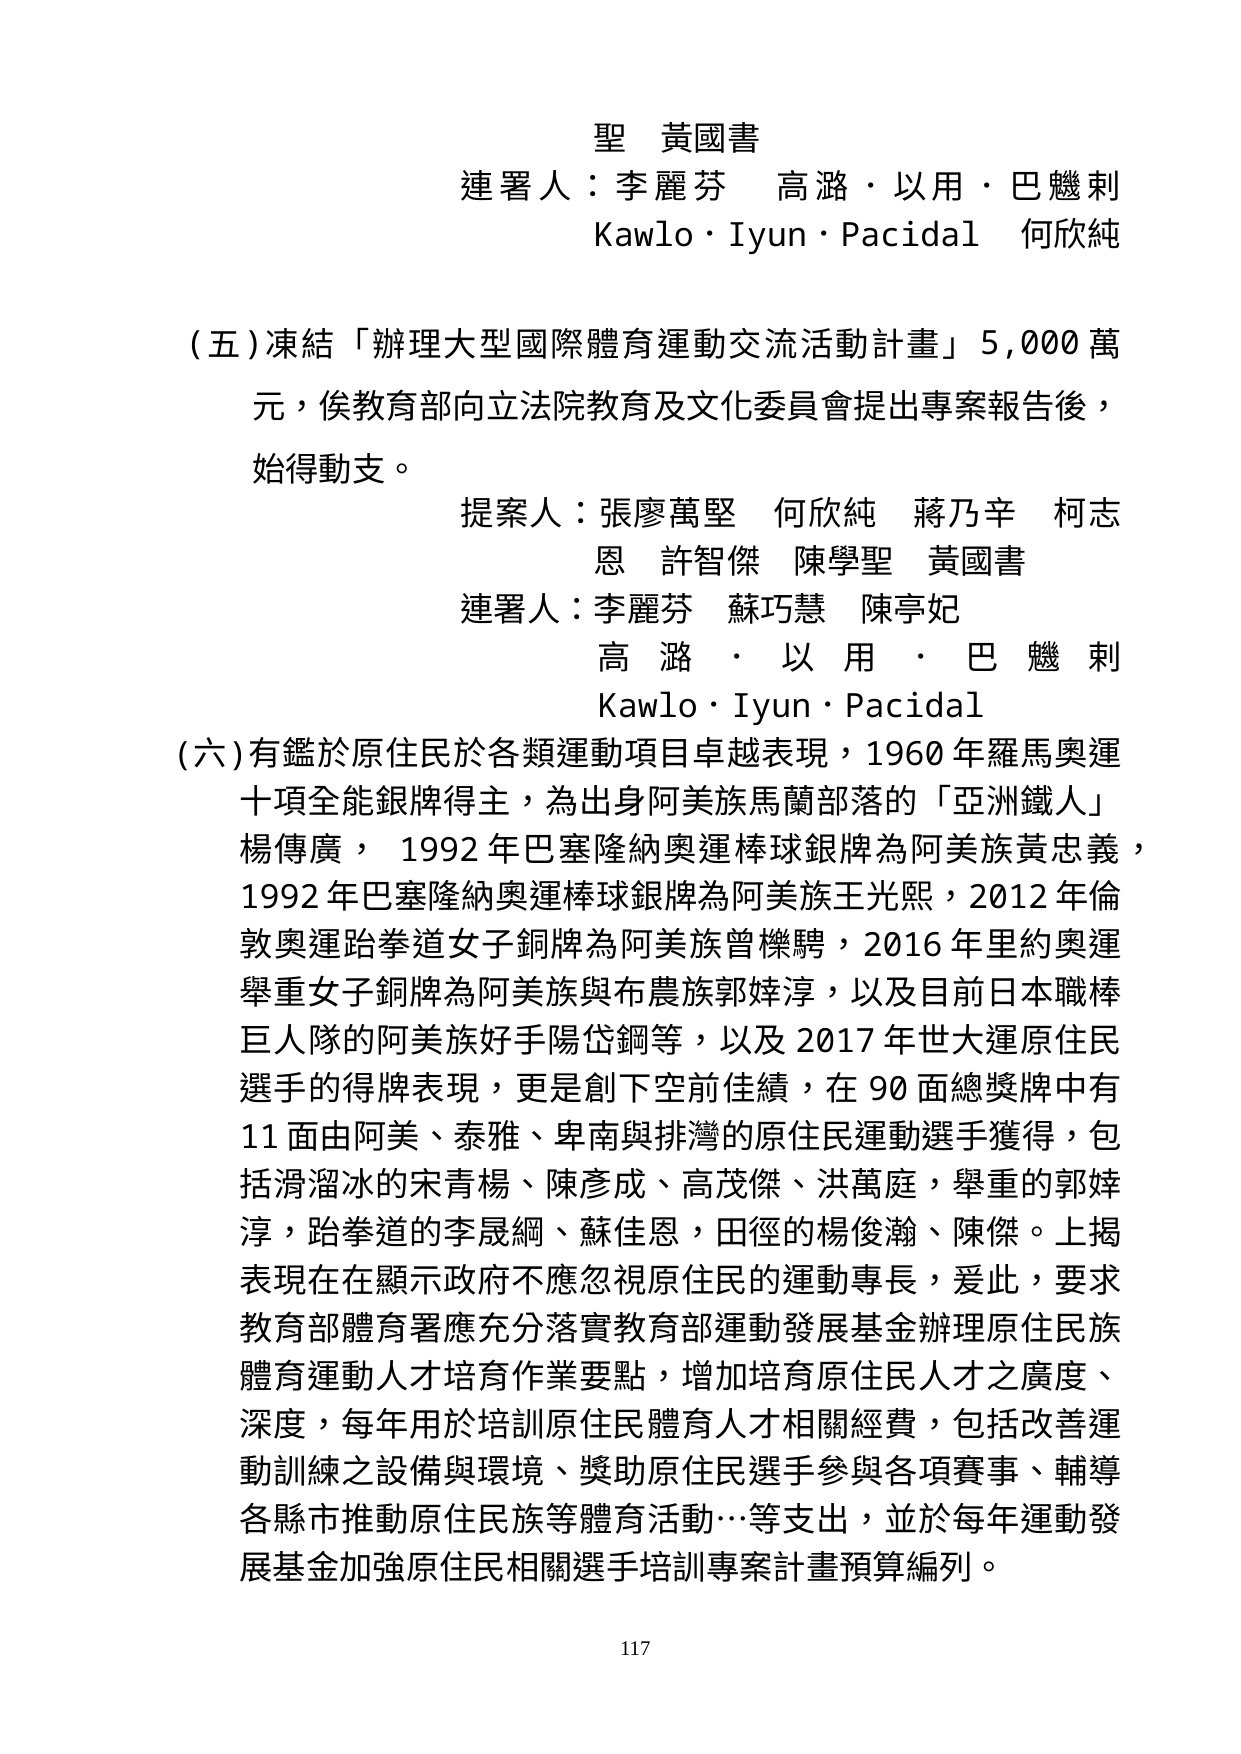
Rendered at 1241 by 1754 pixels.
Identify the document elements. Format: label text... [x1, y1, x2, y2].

text 連署人：李麗芬 高潞．以用．巴魕剌 Kawlo．Iyun．Pacidal 何欣純 [460, 160, 1122, 256]
text (五)凍結「辦理大型國際體育運動交流活動計畫」5,000萬元，俟教育部向立法院教育及文化委員會提出專案報告後，始得動支。 [185, 300, 1122, 487]
text 高潞．以用．巴魕剌 Kawlo．Iyun．Pacidal [598, 631, 1122, 727]
text 提案人：張廖萬堅 何欣純 蔣乃辛 柯志恩 許智傑 陳學聖 黃國書 [460, 487, 1122, 583]
text (六)有鑑於原住民於各類運動項目卓越表現，1960年羅馬奧運十項全能銀牌得主，為出身阿美族馬蘭部落的「亞洲鐵人」楊傳廣， 1992年巴塞隆納奧運棒球銀牌為阿美族黃忠義，1992年巴塞隆納奧運棒球銀牌為阿美族王光熙，2012年倫敦奧運跆拳道女子銅牌為阿美族曾櫟騁，2016年里約奧運舉重女子銅牌為阿美族與布農族郭婞淳，以及目前日本職棒巨人隊的阿美族好手陽岱鋼等，以及2017年世大運原住民選手的得牌表現，更是創下空前佳績，在90面總獎牌中有11面由阿美、泰雅、卑南與排灣的原住民運動選手獲得，包括滑溜冰的宋青楊、陳彥成、高茂傑、洪萬庭，舉重的郭婞淳，跆拳道的李晟綱、蘇佳恩，田徑的楊俊瀚、陳傑。上揭表現在在顯示政府不應忽視原住民的運動專長，爰此，要求教育部體育署應充分落實教育部運動發展基金辦理原住民族體育運動人才培育作業要點，增加培育原住民人才之廣度、深度，每年用於培訓原住民體育人才相關經費，包括改善運動訓練之設備與環境、獎助原住民選手參與各項賽事、輔導各縣市推動原住民族等體育活動…等支出，並於每年運動發展基金加強原住民相關選手培訓專案計畫預算編列。 [173, 727, 1122, 1589]
text 連署人：李麗芬 蘇巧慧 陳亭妃 [460, 583, 1122, 631]
text 聖 黃國書 [460, 112, 1122, 160]
